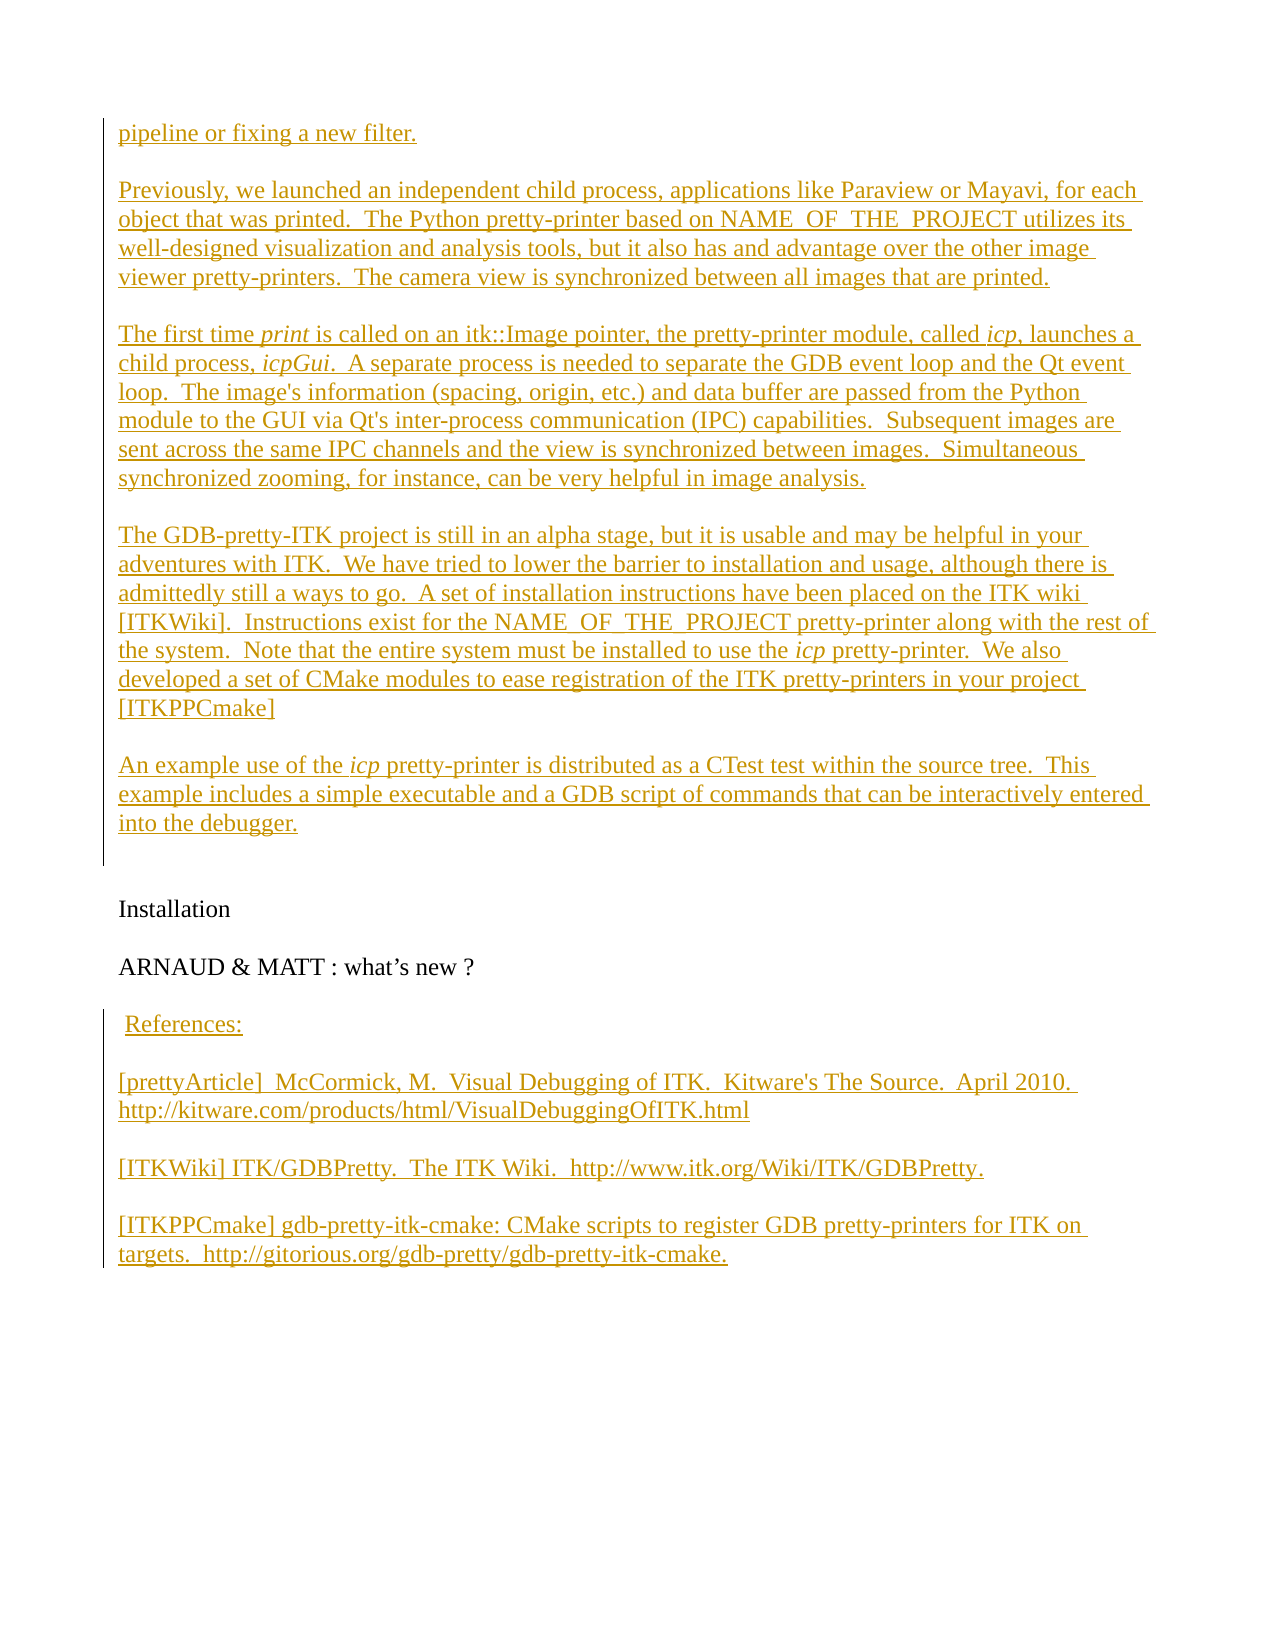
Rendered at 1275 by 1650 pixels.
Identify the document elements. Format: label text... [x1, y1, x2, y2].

text ARNAUD & MATT : what’s new ? [118, 952, 1157, 981]
text Installation [118, 894, 1157, 923]
text [prettyArticle] McCormick, M. Visual Debugging of ITK. Kitware's The Source. April 2010. http://kitware.com/products/html/VisualDebuggingOfITK.html [118, 1067, 1157, 1124]
text [ITKWiki] ITK/GDBPretty. The ITK Wiki. http://www.itk.org/Wiki/ITK/GDBPretty. [118, 1153, 1157, 1182]
text [ITKPPCmake] gdb-pretty-itk-cmake: CMake scripts to register GDB pretty-printers for ITK on targets. http://gitorious.org/gdb-pretty/gdb-pretty-itk-cmake. [118, 1211, 1157, 1268]
text Previously, we launched an independent child process, applications like Paraview or Mayavi, for each object that was printed. The Python pretty-printer based on NAME_OF_THE_PROJECT utilizes its well-designed visualization and analysis tools, but it also has and advantage over the other image viewer pretty-printers. The camera view is synchronized between all images that are printed. [118, 176, 1157, 291]
text pipeline or fixing a new filter. [118, 118, 1157, 147]
text The first time print is called on an itk::Image pointer, the pretty-printer module, called icp, launches a child process, icpGui. A separate process is needed to separate the GDB event loop and the Qt event loop. The image's information (spacing, origin, etc.) and data buffer are passed from the Python module to the GUI via Qt's inter-process communication (IPC) capabilities. Subsequent images are sent across the same IPC channels and the view is synchronized between images. Simultaneous synchronized zooming, for instance, can be very helpful in image analysis. [118, 319, 1157, 492]
text An example use of the icp pretty-printer is distributed as a CTest test within the source tree. This example includes a simple executable and a GDB script of commands that can be interactively entered into the debugger. [118, 751, 1157, 837]
text References: [118, 1009, 1157, 1038]
text The GDB-pretty-ITK project is still in an alpha stage, but it is usable and may be helpful in your adventures with ITK. We have tried to lower the barrier to installation and usage, although there is admittedly still a ways to go. A set of installation instructions have been placed on the ITK wiki [ITKWiki]. Instructions exist for the NAME_OF_THE_PROJECT pretty-printer along with the rest of the system. Note that the entire system must be installed to use the icp pretty-printer. We also developed a set of CMake modules to ease registration of the ITK pretty-printers in your project [ITKPPCmake] [118, 521, 1157, 722]
